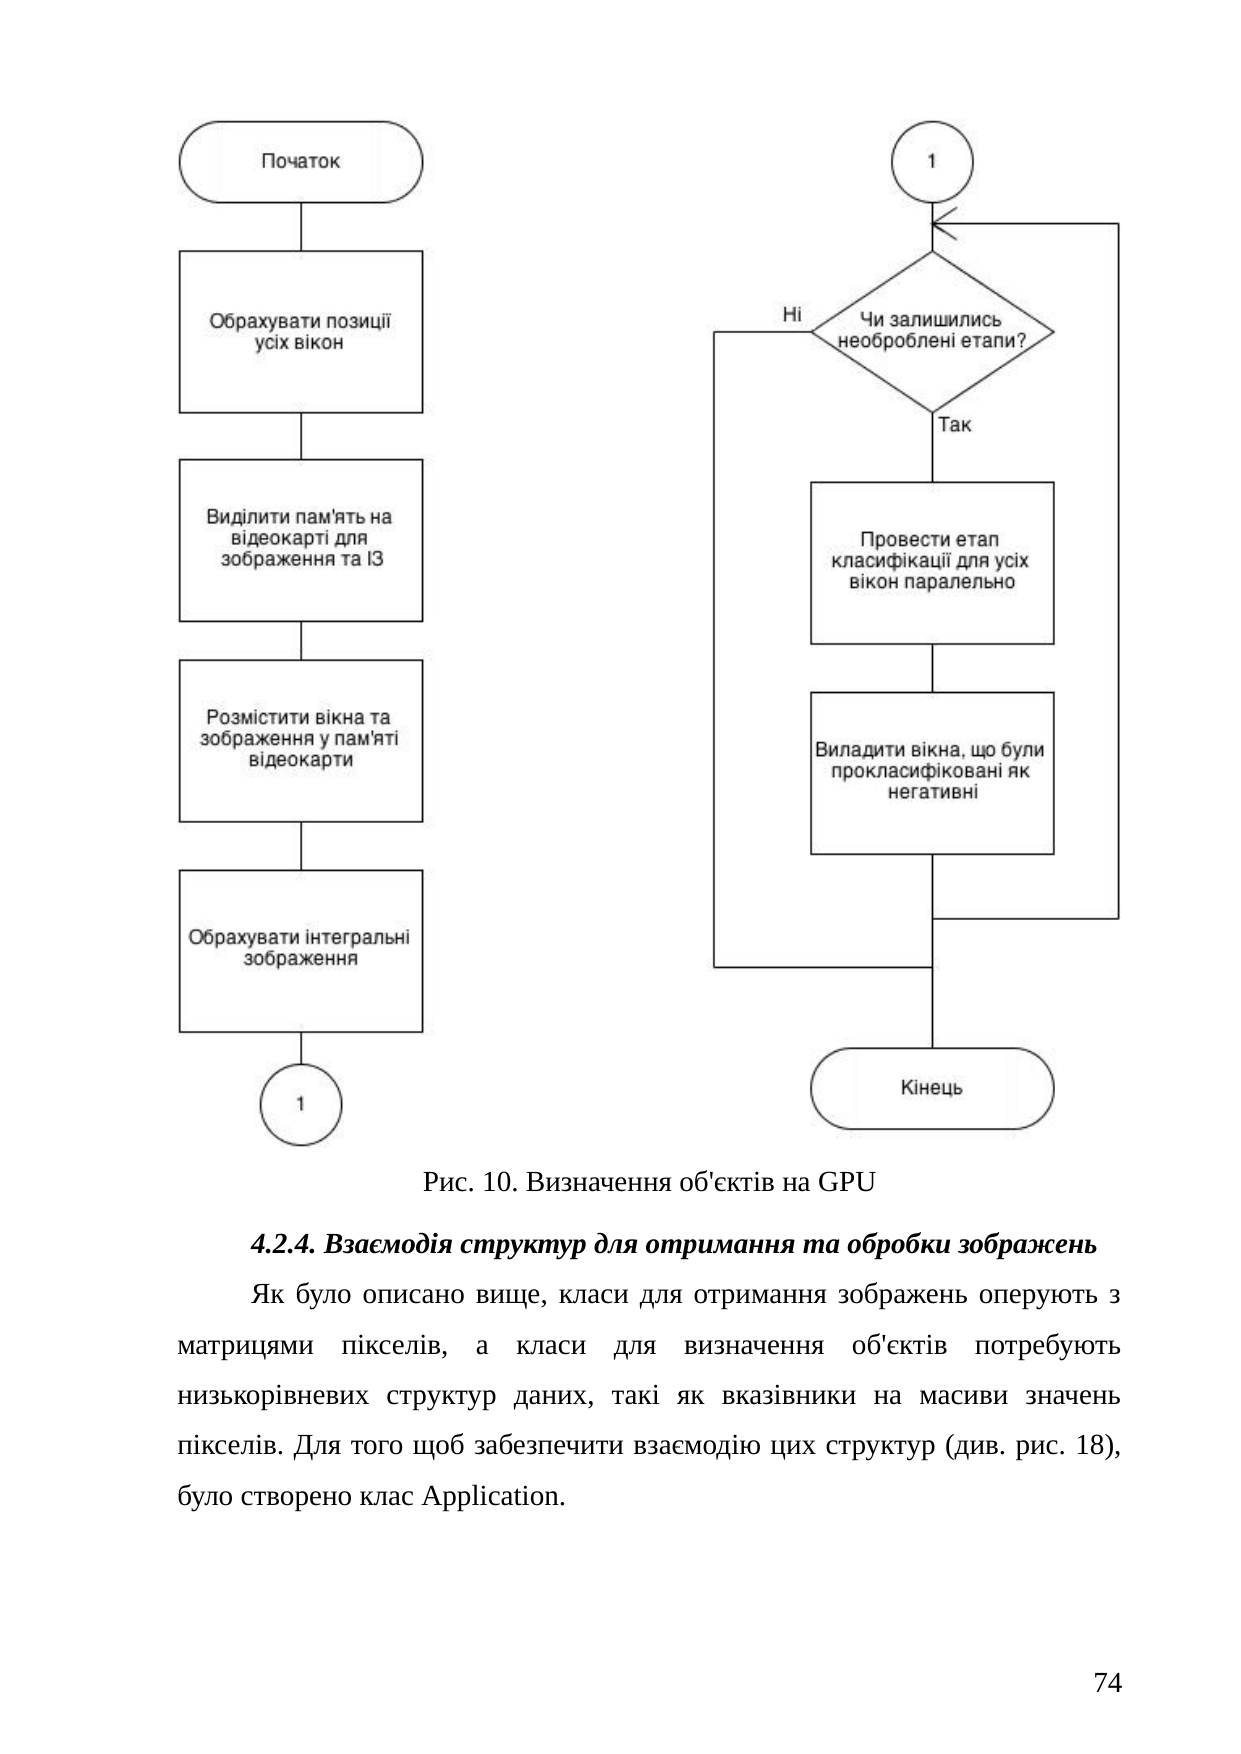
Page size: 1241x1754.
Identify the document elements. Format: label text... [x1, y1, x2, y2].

picture [177, 118, 1123, 1148]
text 4.2.4. Взаємодія структур для отримання та обробки зображень [177, 1226, 1122, 1260]
text Рис. 10. Визначення об'єктів на GPU [177, 1164, 1122, 1197]
text Як було описано вище, класи для отримання зображень оперують з матрицями пікселів, а класи для визначення об'єктів потребують низькорівневих структур даних, такі як вказівники на масиви значень пікселів. Для того щоб забезпечити взаємодію цих структур (див. рис. 18), було створено клас Application. [177, 1277, 1122, 1511]
